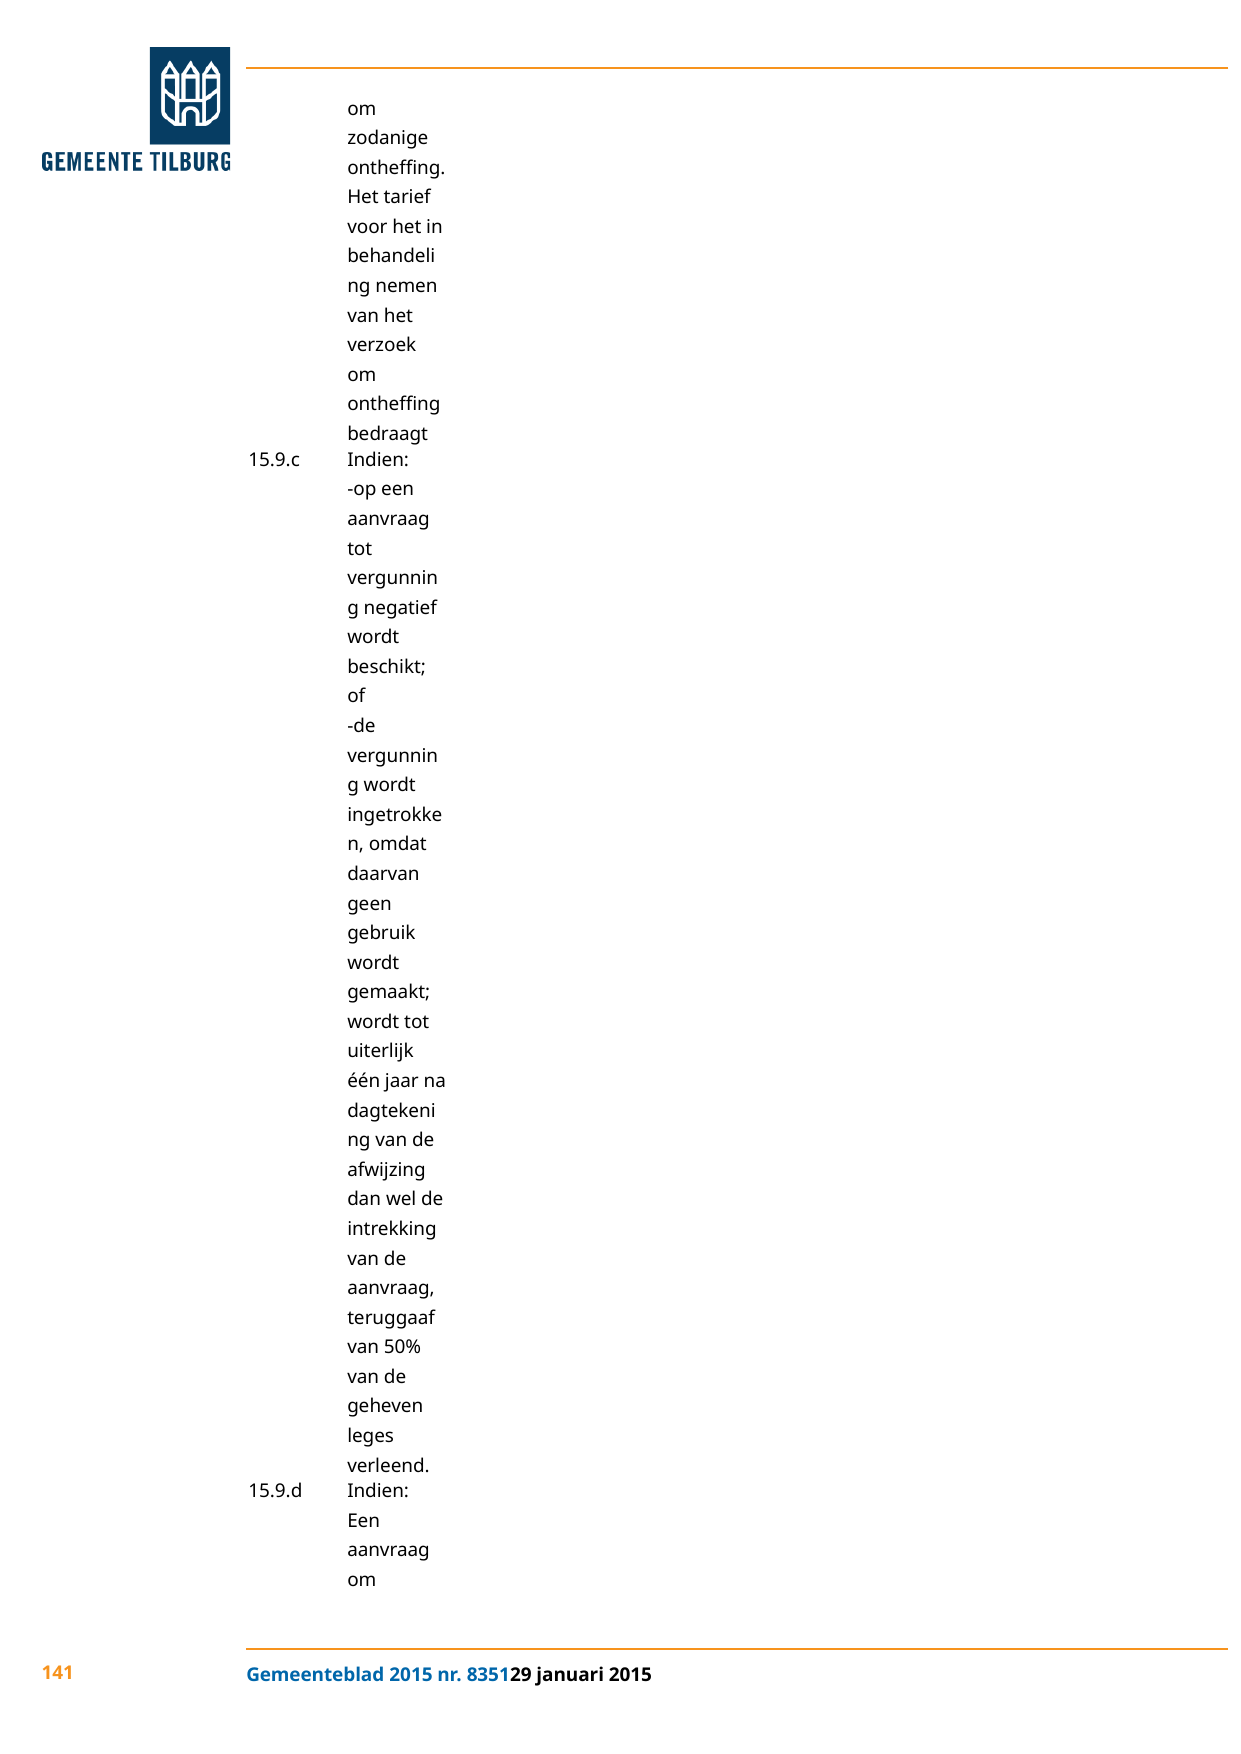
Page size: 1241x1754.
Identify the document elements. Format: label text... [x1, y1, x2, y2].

table_cell [756, 446, 855, 1477]
table_cell [248, 95, 347, 446]
table_cell 15.9.d [248, 1478, 347, 1592]
table_cell Indien: Een aanvraag om [347, 1478, 446, 1592]
table_cell [756, 1478, 855, 1592]
table_cell om zodanige ontheffing. Het tarief voor het in behandeling nemen van het verzoek om ontheffing bedraagt [347, 95, 446, 446]
picture [41, 47, 231, 172]
table_cell [446, 1478, 756, 1592]
table_cell 15.9.c [248, 446, 347, 1477]
table_cell [446, 95, 756, 446]
table_cell [446, 446, 756, 1477]
table_cell Indien: -op een aanvraag tot vergunning negatief wordt beschikt; of -de vergunning wordt ingetrokken, omdat daarvan geen gebruik wordt gemaakt; wordt tot uiterlijk één jaar na dagtekening van de afwijzing dan wel de intrekking van de aanvraag, teruggaaf van 50% van de geheven leges verleend. [347, 446, 446, 1477]
table_cell [756, 95, 855, 446]
